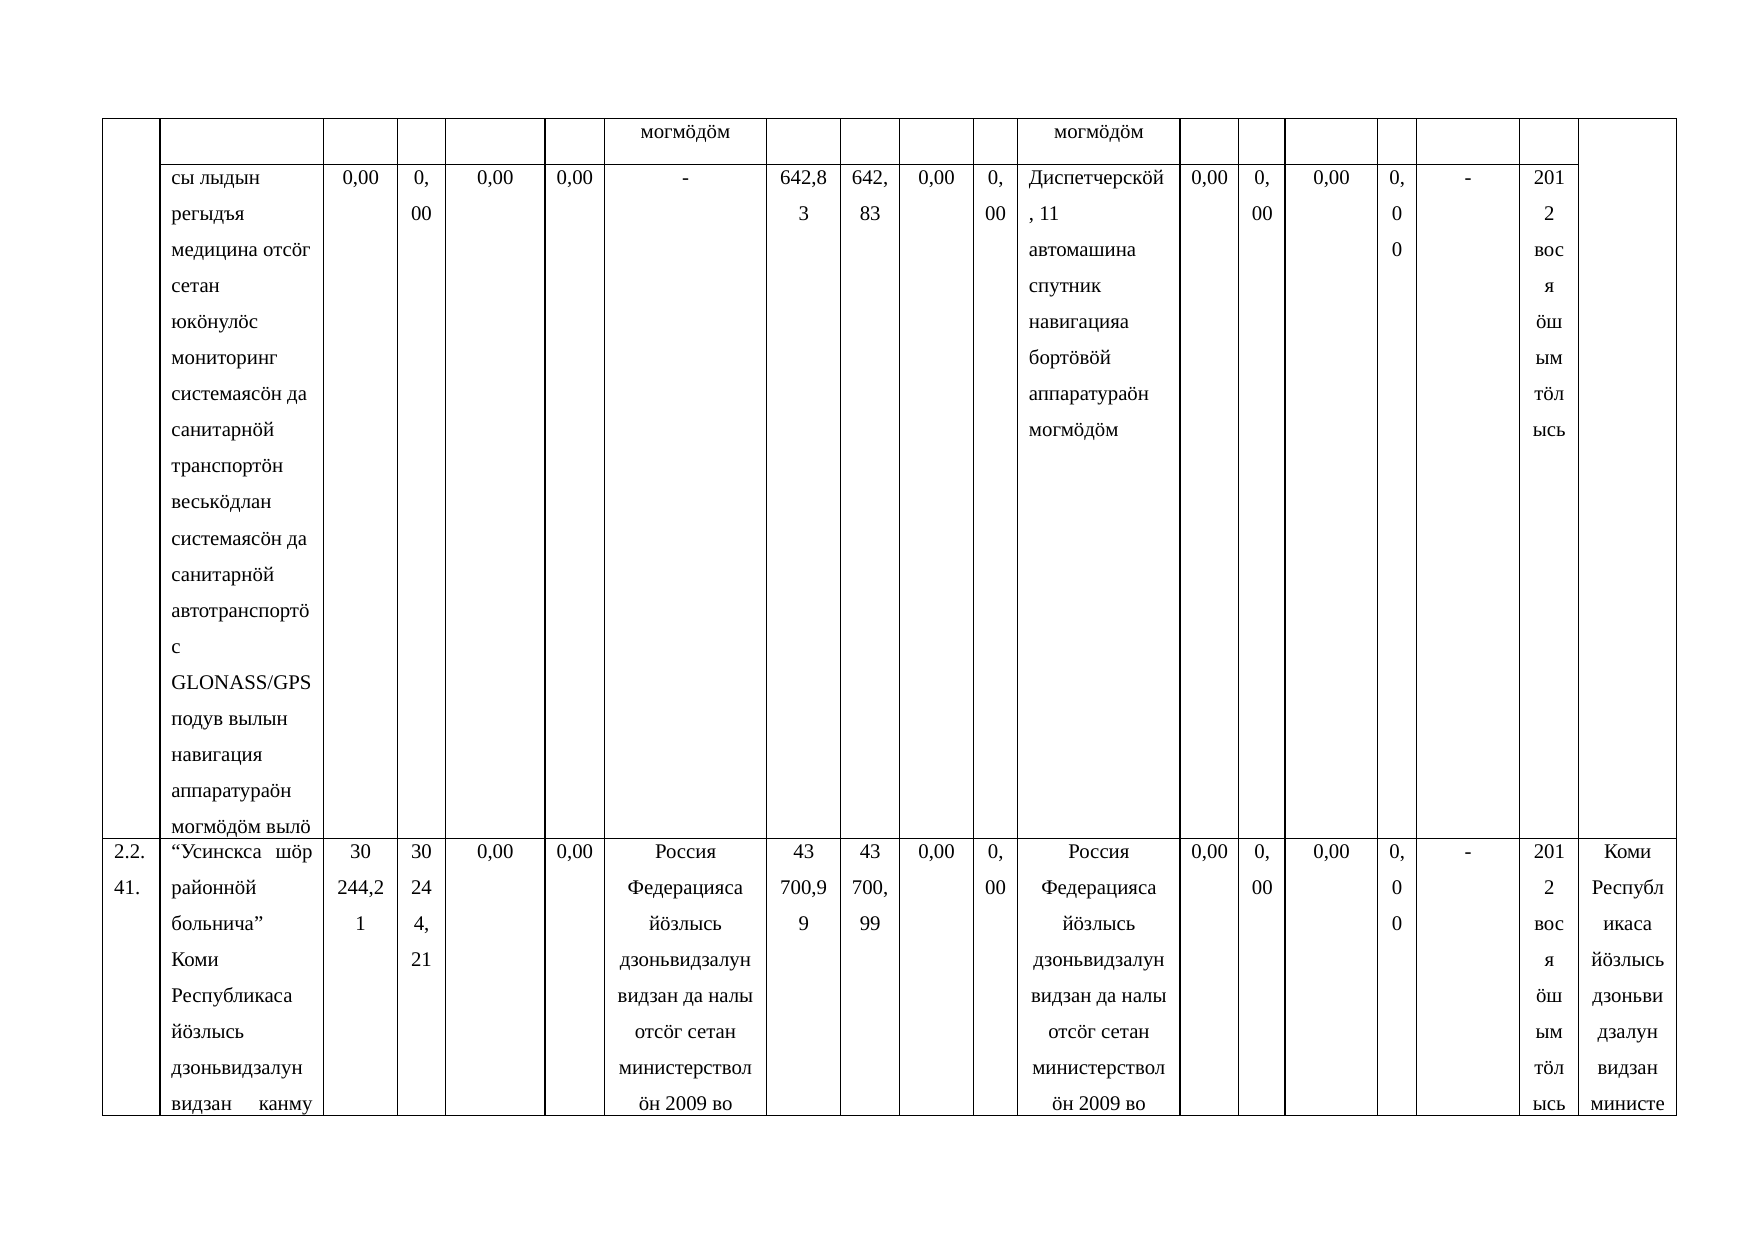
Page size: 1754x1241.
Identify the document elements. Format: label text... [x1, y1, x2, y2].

table_cell [446, 119, 544, 164]
table_cell 43 700,99 [767, 839, 840, 1115]
table_cell 0,00 [1239, 165, 1284, 838]
table_cell - [605, 165, 766, 838]
table_cell 0,00 [546, 165, 604, 838]
table_cell 0,00 [900, 839, 973, 1115]
table_cell [974, 119, 1017, 164]
table_cell [1181, 119, 1238, 164]
table_cell 0,00 [1286, 165, 1377, 838]
table_cell могмӧдӧм [605, 119, 766, 164]
table_cell 2012 вося ӧшым тӧлысь [1520, 839, 1578, 1115]
table_cell Коми Республикаса йӧзлысь дзоньвидзалун видзан министе [1579, 839, 1676, 1115]
table_cell [324, 119, 397, 164]
table_cell [398, 119, 445, 164]
table_cell [546, 119, 604, 164]
table_cell 0,00 [974, 165, 1017, 838]
table_cell “Усинскса шӧр районнӧй больнича” Коми Республикаса йӧзлысь дзоньвидзалун видзан канму [161, 839, 323, 1115]
table_cell 0,00 [1181, 165, 1238, 838]
table_cell Диспетчерскӧй, 11 автомашина спутник навигацияа бортӧвӧй аппаратураӧн могмӧдӧм [1018, 165, 1179, 838]
table_cell могмӧдӧм [1018, 119, 1179, 164]
table_cell [1579, 119, 1676, 838]
table_cell [1520, 119, 1578, 164]
table_cell [1378, 119, 1416, 164]
table_cell - [1417, 165, 1519, 838]
table_cell 0,00 [446, 839, 544, 1115]
table_cell 0,00 [1378, 839, 1416, 1115]
table_cell 30 244,21 [324, 839, 397, 1115]
table_cell 0,00 [446, 165, 544, 838]
table_cell 0,00 [974, 839, 1017, 1115]
table_cell 642,83 [841, 165, 899, 838]
table_cell 0,00 [1181, 839, 1238, 1115]
table_cell 0,00 [546, 839, 604, 1115]
table_cell сы лыдын регыдъя медицина отсӧг сетан юкӧнулӧс мониторинг системаясӧн да санитарнӧй транспортӧн веськӧдлан системаясӧн да санитарнӧй автотранспортӧс GLONASS/GPS подув вылын навигация аппаратураӧн могмӧдӧм вылӧ [161, 165, 323, 838]
table_cell [1239, 119, 1284, 164]
table_cell 30 244,21 [398, 839, 445, 1115]
table_cell Россия Федерацияса йӧзлысь дзоньвидзалун видзан да налы отсӧг сетан министерстволӧн 2009 во [1018, 839, 1179, 1115]
table_cell [900, 119, 973, 164]
table_cell - [1417, 119, 1519, 164]
table_cell 0,00 [398, 165, 445, 838]
table_cell [1286, 119, 1377, 164]
table_cell 2012 вося ӧшым тӧлысь [1520, 165, 1578, 838]
table_cell [103, 119, 159, 838]
table_cell 0,00 [1378, 165, 1416, 838]
table_cell 43 700,99 [841, 839, 899, 1115]
table_cell [161, 119, 323, 164]
table_cell Россия Федерацияса йӧзлысь дзоньвидзалун видзан да налы отсӧг сетан министерстволӧн 2009 во [605, 839, 766, 1115]
table_cell 0,00 [1286, 839, 1377, 1115]
table_cell 2.2.41. [103, 839, 159, 1115]
table_cell - [1417, 839, 1519, 1115]
table_cell [767, 119, 840, 164]
table_cell 642,83 [767, 165, 840, 838]
table_cell 0,00 [900, 165, 973, 838]
table_cell [841, 119, 899, 164]
table_cell 0,00 [324, 165, 397, 838]
table_cell 0,00 [1239, 839, 1284, 1115]
